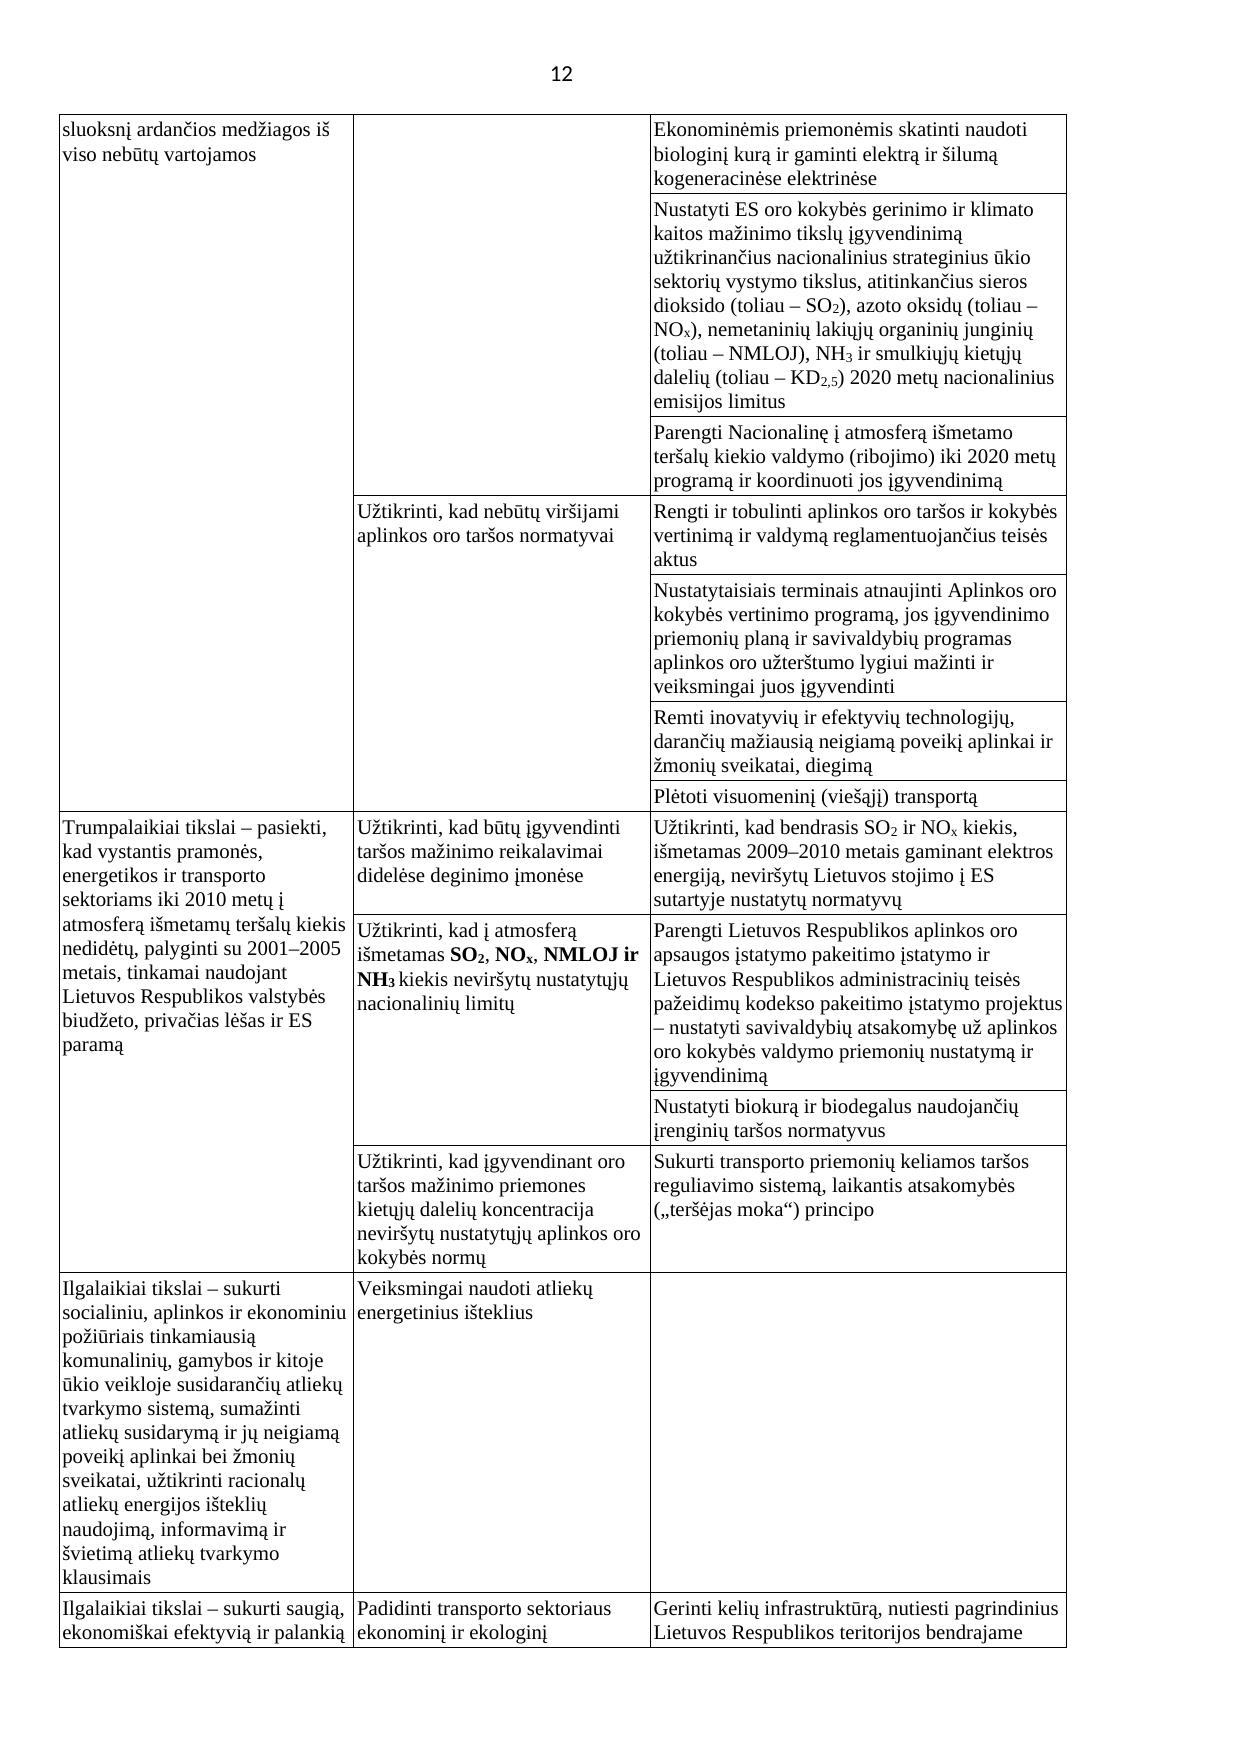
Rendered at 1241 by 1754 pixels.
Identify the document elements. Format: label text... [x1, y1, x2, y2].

table_cell sluoksnį ardančios medžiagos iš viso nebūtų vartojamos [60, 115, 353, 811]
table_cell Užtikrinti, kad būtų įgyvendinti taršos mažinimo reikalavimai didelėse deginimo įmonėse [354, 812, 650, 914]
table_cell Plėtoti visuomeninį (viešąjį) transportą [651, 781, 1066, 811]
table_cell Ilgalaikiai tikslai – sukurti saugią, ekonomiškai efektyvią ir palankią [60, 1593, 353, 1647]
table_cell Trumpalaikiai tikslai – pasiekti, kad vystantis pramonės, energetikos ir transporto sektoriams iki 2010 metų į atmosferą išmetamų teršalų kiekis nedidėtų, palyginti su 2001–2005 metais, tinkamai naudojant Lietuvos Respublikos valstybės biudžeto, privačias lėšas ir ES paramą [60, 812, 353, 1272]
table_cell Nustatyti biokurą ir biodegalus naudojančių įrenginių taršos normatyvus [651, 1091, 1066, 1145]
table_cell Nustatytaisiais terminais atnaujinti Aplinkos oro kokybės vertinimo programą, jos įgyvendinimo priemonių planą ir savivaldybių programas aplinkos oro užterštumo lygiui mažinti ir veiksmingai juos įgyvendinti [651, 575, 1066, 701]
table_cell Ilgalaikiai tikslai – sukurti socialiniu, aplinkos ir ekonominiu požiūriais tinkamiausią komunalinių, gamybos ir kitoje ūkio veikloje susidarančių atliekų tvarkymo sistemą, sumažinti atliekų susidarymą ir jų neigiamą poveikį aplinkai bei žmonių sveikatai, užtikrinti racionalų atliekų energijos išteklių naudojimą, informavimą ir švietimą atliekų tvarkymo klausimais [60, 1273, 353, 1592]
table_cell Rengti ir tobulinti aplinkos oro taršos ir kokybės vertinimą ir valdymą reglamentuojančius teisės aktus [651, 496, 1066, 574]
table_cell [651, 1273, 1066, 1592]
table_cell Padidinti transporto sektoriaus ekonominį ir ekologinį [354, 1593, 650, 1647]
table_cell Užtikrinti, kad bendrasis SO2 ir NOx kiekis, išmetamas 2009–2010 metais gaminant elektros energiją, neviršytų Lietuvos stojimo į ES sutartyje nustatytų normatyvų [651, 812, 1066, 914]
table_cell [354, 115, 650, 495]
table_cell Ekonominėmis priemonėmis skatinti naudoti biologinį kurą ir gaminti elektrą ir šilumą kogeneracinėse elektrinėse [651, 115, 1066, 192]
table_cell Sukurti transporto priemonių keliamos taršos reguliavimo sistemą, laikantis atsakomybės („teršėjas moka“) principo [651, 1146, 1066, 1272]
table_cell Nustatyti ES oro kokybės gerinimo ir klimato kaitos mažinimo tikslų įgyvendinimą užtikrinančius nacionalinius strateginius ūkio sektorių vystymo tikslus, atitinkančius sieros dioksido (toliau – SO2), azoto oksidų (toliau – NOx), nemetaninių lakiųjų organinių junginių (toliau – NMLOJ), NH3 ir smulkiųjų kietųjų dalelių (toliau – KD2,5) 2020 metų nacionalinius emisijos limitus [651, 194, 1066, 416]
table_cell Užtikrinti, kad įgyvendinant oro taršos mažinimo priemones kietųjų dalelių koncentracija neviršytų nustatytųjų aplinkos oro kokybės normų [354, 1146, 650, 1272]
table_cell Gerinti kelių infrastruktūrą, nutiesti pagrindinius Lietuvos Respublikos teritorijos bendrajame [651, 1593, 1066, 1647]
table_cell Užtikrinti, kad į atmosferą išmetamas SO2, NOx, NMLOJ ir NH3 kiekis neviršytų nustatytųjų nacionalinių limitų [354, 915, 650, 1145]
table_cell Remti inovatyvių ir efektyvių technologijų, darančių mažiausią neigiamą poveikį aplinkai ir žmonių sveikatai, diegimą [651, 702, 1066, 780]
table_cell Parengti Lietuvos Respublikos aplinkos oro apsaugos įstatymo pakeitimo įstatymo ir Lietuvos Respublikos administracinių teisės pažeidimų kodekso pakeitimo įstatymo projektus – nustatyti savivaldybių atsakomybę už aplinkos oro kokybės valdymo priemonių nustatymą ir įgyvendinimą [651, 915, 1066, 1090]
table_cell Veiksmingai naudoti atliekų energetinius išteklius [354, 1273, 650, 1592]
table_cell Užtikrinti, kad nebūtų viršijami aplinkos oro taršos normatyvai [354, 496, 650, 811]
table_cell Parengti Nacionalinę į atmosferą išmetamo teršalų kiekio valdymo (ribojimo) iki 2020 metų programą ir koordinuoti jos įgyvendinimą [651, 417, 1066, 495]
